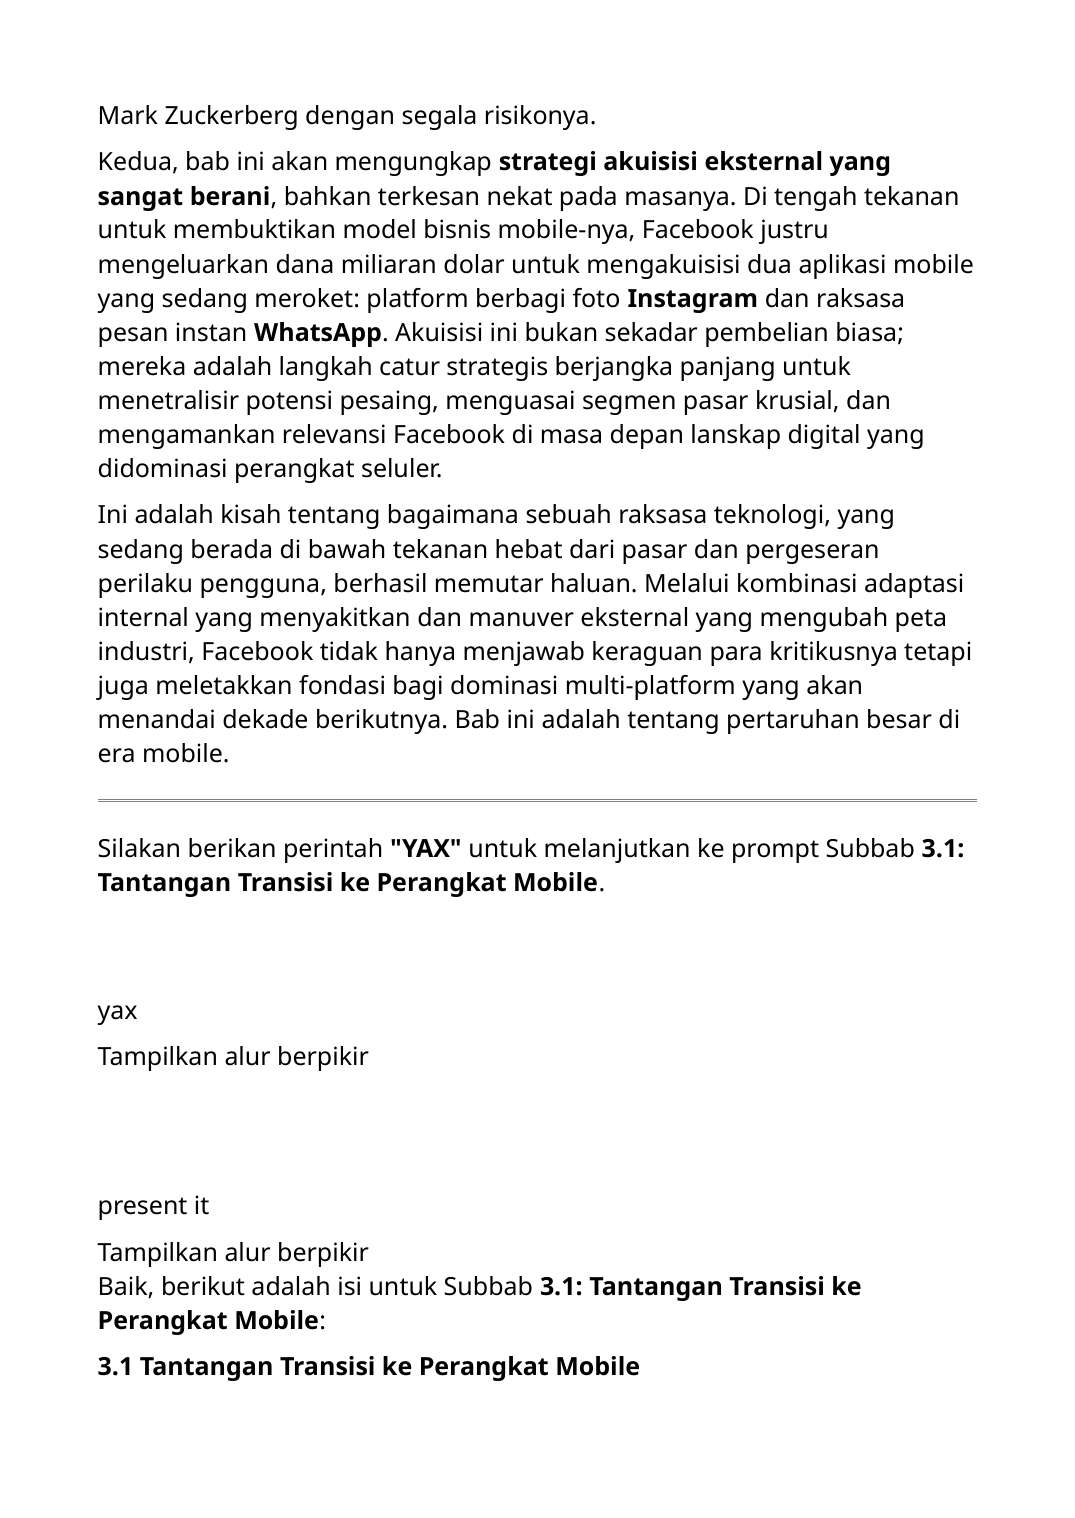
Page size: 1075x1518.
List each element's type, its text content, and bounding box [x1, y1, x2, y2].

text Silakan berikan perintah "YAX" untuk melanjutkan ke prompt Subbab 3.1: Tantangan Transisi ke Perangkat Mobile. [97, 831, 977, 899]
text Ini adalah kisah tentang bagaimana sebuah raksasa teknologi, yang sedang berada di bawah tekanan hebat dari pasar dan pergeseran perilaku pengguna, berhasil memutar haluan. Melalui kombinasi adaptasi internal yang menyakitkan dan manuver eksternal yang mengubah peta industri, Facebook tidak hanya menjawab keraguan para kritikusnya tetapi juga meletakkan fondasi bagi dominasi multi-platform yang akan menandai dekade berikutnya. Bab ini adalah tentang pertaruhan besar di era mobile. [97, 497, 977, 770]
text Baik, berikut adalah isi untuk Subbab 3.1: Tantangan Transisi ke Perangkat Mobile: [97, 1268, 977, 1336]
text yax [97, 992, 977, 1026]
text Kedua, bab ini akan mengungkap strategi akuisisi eksternal yang sangat berani, bahkan terkesan nekat pada masanya. Di tengah tekanan untuk membuktikan model bisnis mobile-nya, Facebook justru mengeluarkan dana miliaran dolar untuk mengakuisisi dua aplikasi mobile yang sedang meroket: platform berbagi foto Instagram dan raksasa pesan instan WhatsApp. Akuisisi ini bukan sekadar pembelian biasa; mereka adalah langkah catur strategis berjangka panjang untuk menetralisir potensi pesaing, menguasai segmen pasar krusial, dan mengamankan relevansi Facebook di masa depan lanskap digital yang didominasi perangkat seluler. [97, 144, 977, 485]
text Mark Zuckerberg dengan segala risikonya. [97, 97, 977, 132]
text present it [97, 1188, 977, 1222]
text Tampilkan alur berpikir [97, 1039, 977, 1073]
text Tampilkan alur berpikir [97, 1234, 977, 1268]
text 3.1 Tantangan Transisi ke Perangkat Mobile [97, 1349, 977, 1383]
